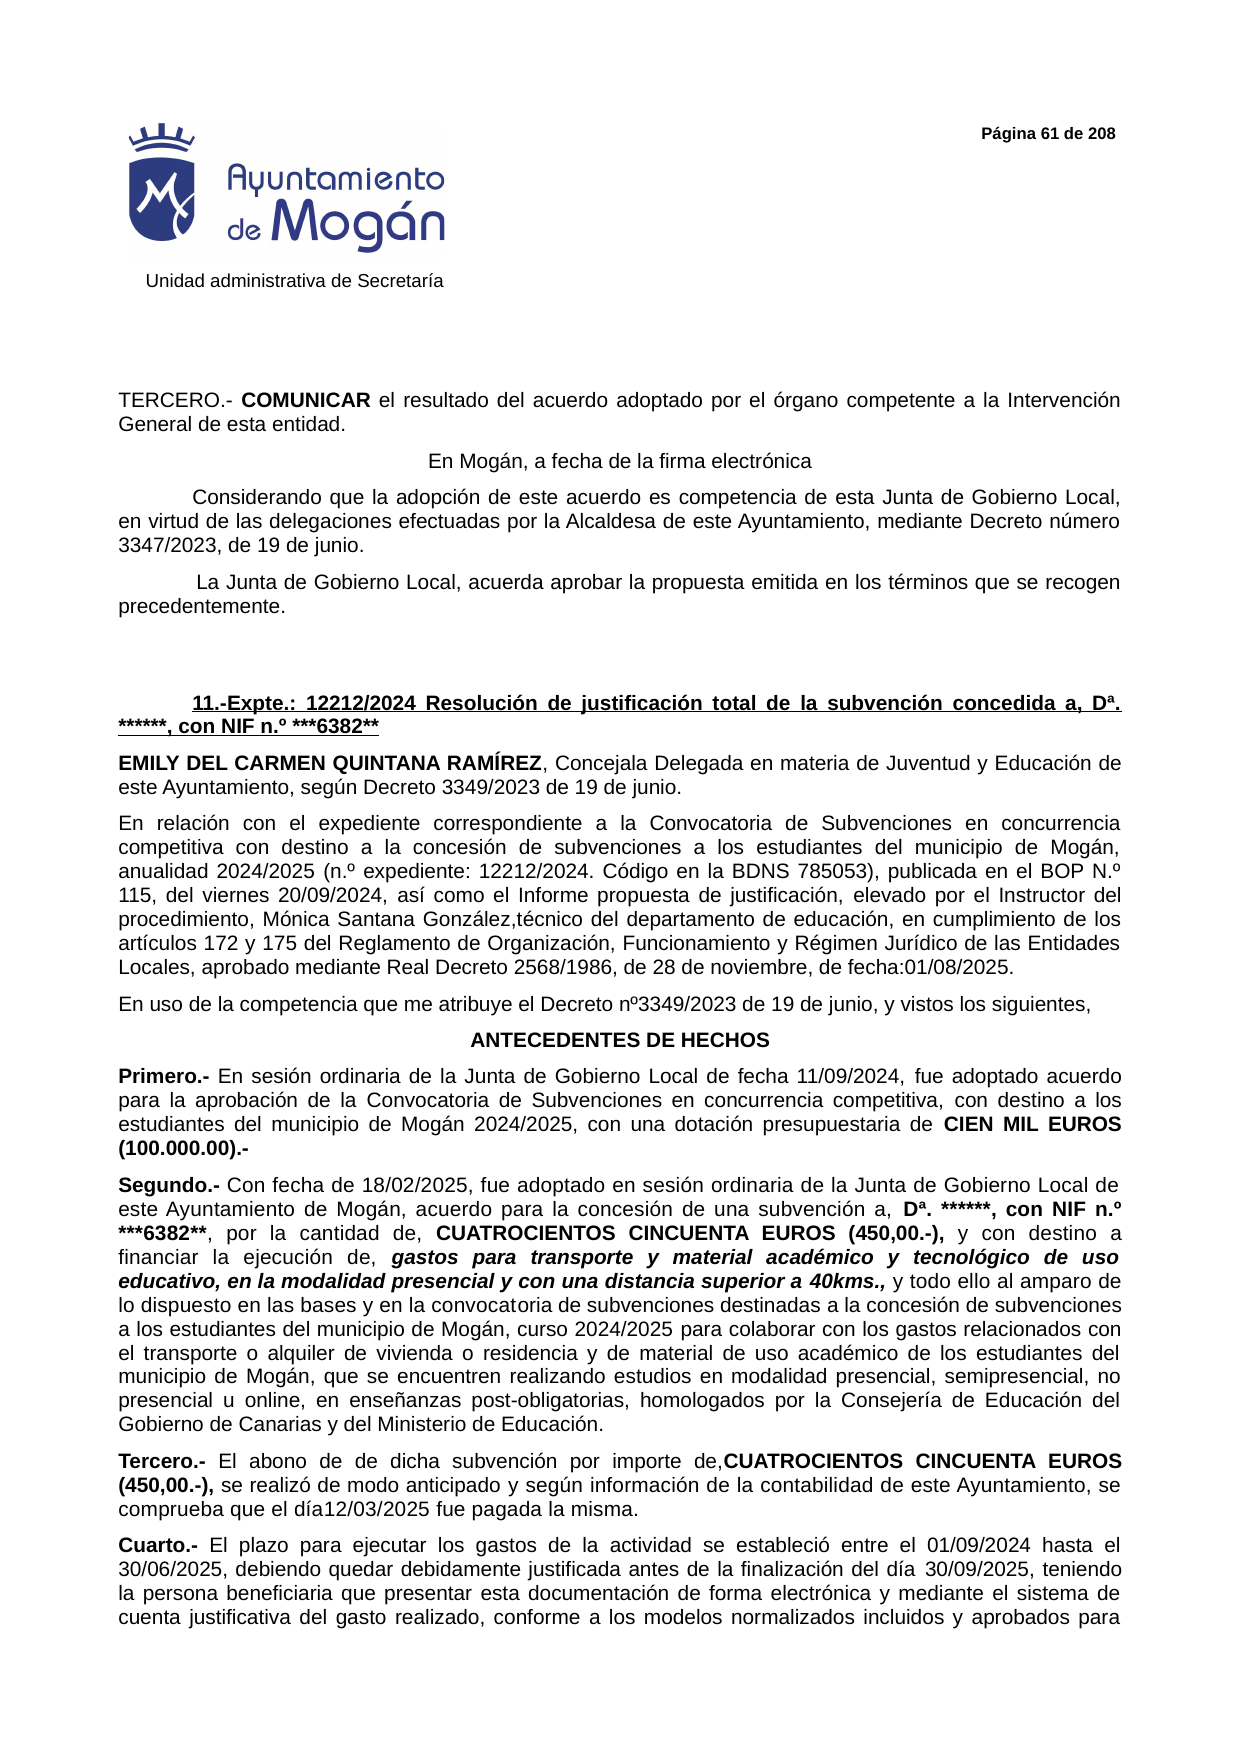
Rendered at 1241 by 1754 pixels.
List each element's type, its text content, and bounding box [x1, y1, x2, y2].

picture [128, 123, 445, 259]
text ANTECEDENTES DE HECHOS [118, 1028, 1122, 1052]
text Considerando que la adopción de este acuerdo es competencia de esta Junta de Gobierno Local, en virtud de las delegaciones efectuadas por la Alcaldesa de este Ayuntamiento, mediante Decreto número 3347/2023, de 19 de junio. [118, 485, 1122, 557]
text En Mogán, a fecha de la firma electrónica [118, 449, 1122, 473]
text En uso de la competencia que me atribuye el Decreto nº3349/2023 de 19 de junio, y vistos los siguientes, [118, 991, 1122, 1015]
text Primero.- En sesión ordinaria de la Junta de Gobierno Local de fecha 11/09/2024, fue adoptado acuerdo para la aprobación de la Convocatoria de Subvenciones en concurrencia competitiva, con destino a los estudiantes del municipio de Mogán 2024/2025, con una dotación presupuestaria de CIEN MIL EUROS (100.000.00).- [118, 1064, 1122, 1160]
text Cuarto.- El plazo para ejecutar los gastos de la actividad se estableció entre el 01/09/2024 hasta el 30/06/2025, debiendo quedar debidamente justificada antes de la finalización del día 30/09/2025, teniendo la persona beneficiaria que presentar esta documentación de forma electrónica y mediante el sistema de cuenta justificativa del gasto realizado, conforme a los modelos normalizados incluidos y aprobados para [118, 1533, 1122, 1629]
text Tercero.- El abono de de dicha subvención por importe de,CUATROCIENTOS CINCUENTA EUROS (450,00.-), se realizó de modo anticipado y según información de la contabilidad de este Ayuntamiento, se comprueba que el día12/03/2025 fue pagada la misma. [118, 1449, 1122, 1521]
text La Junta de Gobierno Local, acuerda aprobar la propuesta emitida en los términos que se recogen precedentemente. [118, 569, 1122, 617]
text 11.-Expte.: 12212/2024 Resolución de justificación total de la subvención concedida a, Dª. ******, con NIF n.º ***6382** [118, 666, 1122, 738]
text En relación con el expediente correspondiente a la Convocatoria de Subvenciones en concurrencia competitiva con destino a la concesión de subvenciones a los estudiantes del municipio de Mogán, anualidad 2024/2025 (n.º expediente: 12212/2024. Código en la BDNS 785053), publicada en el BOP N.º 115, del viernes 20/09/2024, así como el Informe propuesta de justificación, elevado por el Instructor del procedimiento, Mónica Santana González,técnico del departamento de educación, en cumplimiento de los artículos 172 y 175 del Reglamento de Organización, Funcionamiento y Régimen Jurídico de las Entidades Locales, aprobado mediante Real Decreto 2568/1986, de 28 de noviembre, de fecha:01/08/2025. [118, 811, 1122, 979]
text TERCERO.- COMUNICAR el resultado del acuerdo adoptado por el órgano competente a la Intervención General de esta entidad. [118, 388, 1122, 436]
text EMILY DEL CARMEN QUINTANA RAMÍREZ, Concejala Delegada en materia de Juventud y Educación de este Ayuntamiento, según Decreto 3349/2023 de 19 de junio. [118, 751, 1122, 799]
text Segundo.- Con fecha de 18/02/2025, fue adoptado en sesión ordinaria de la Junta de Gobierno Local de este Ayuntamiento de Mogán, acuerdo para la concesión de una subvención a, Dª. ******, con NIF n.º ***6382**, por la cantidad de, CUATROCIENTOS CINCUENTA EUROS (450,00.-), y con destino a financiar la ejecución de, gastos para transporte y material académico y tecnológico de uso educativo, en la modalidad presencial y con una distancia superior a 40kms., y todo ello al amparo de lo dispuesto en las bases y en la convocatoria de subvenciones destinadas a la concesión de subvenciones a los estudiantes del municipio de Mogán, curso 2024/2025 para colaborar con los gastos relacionados con el transporte o alquiler de vivienda o residencia y de material de uso académico de los estudiantes del municipio de Mogán, que se encuentren realizando estudios en modalidad presencial, semipresencial, no presencial u online, en enseñanzas post-obligatorias, homologados por la Consejería de Educación del Gobierno de Canarias y del Ministerio de Educación. [118, 1173, 1122, 1436]
